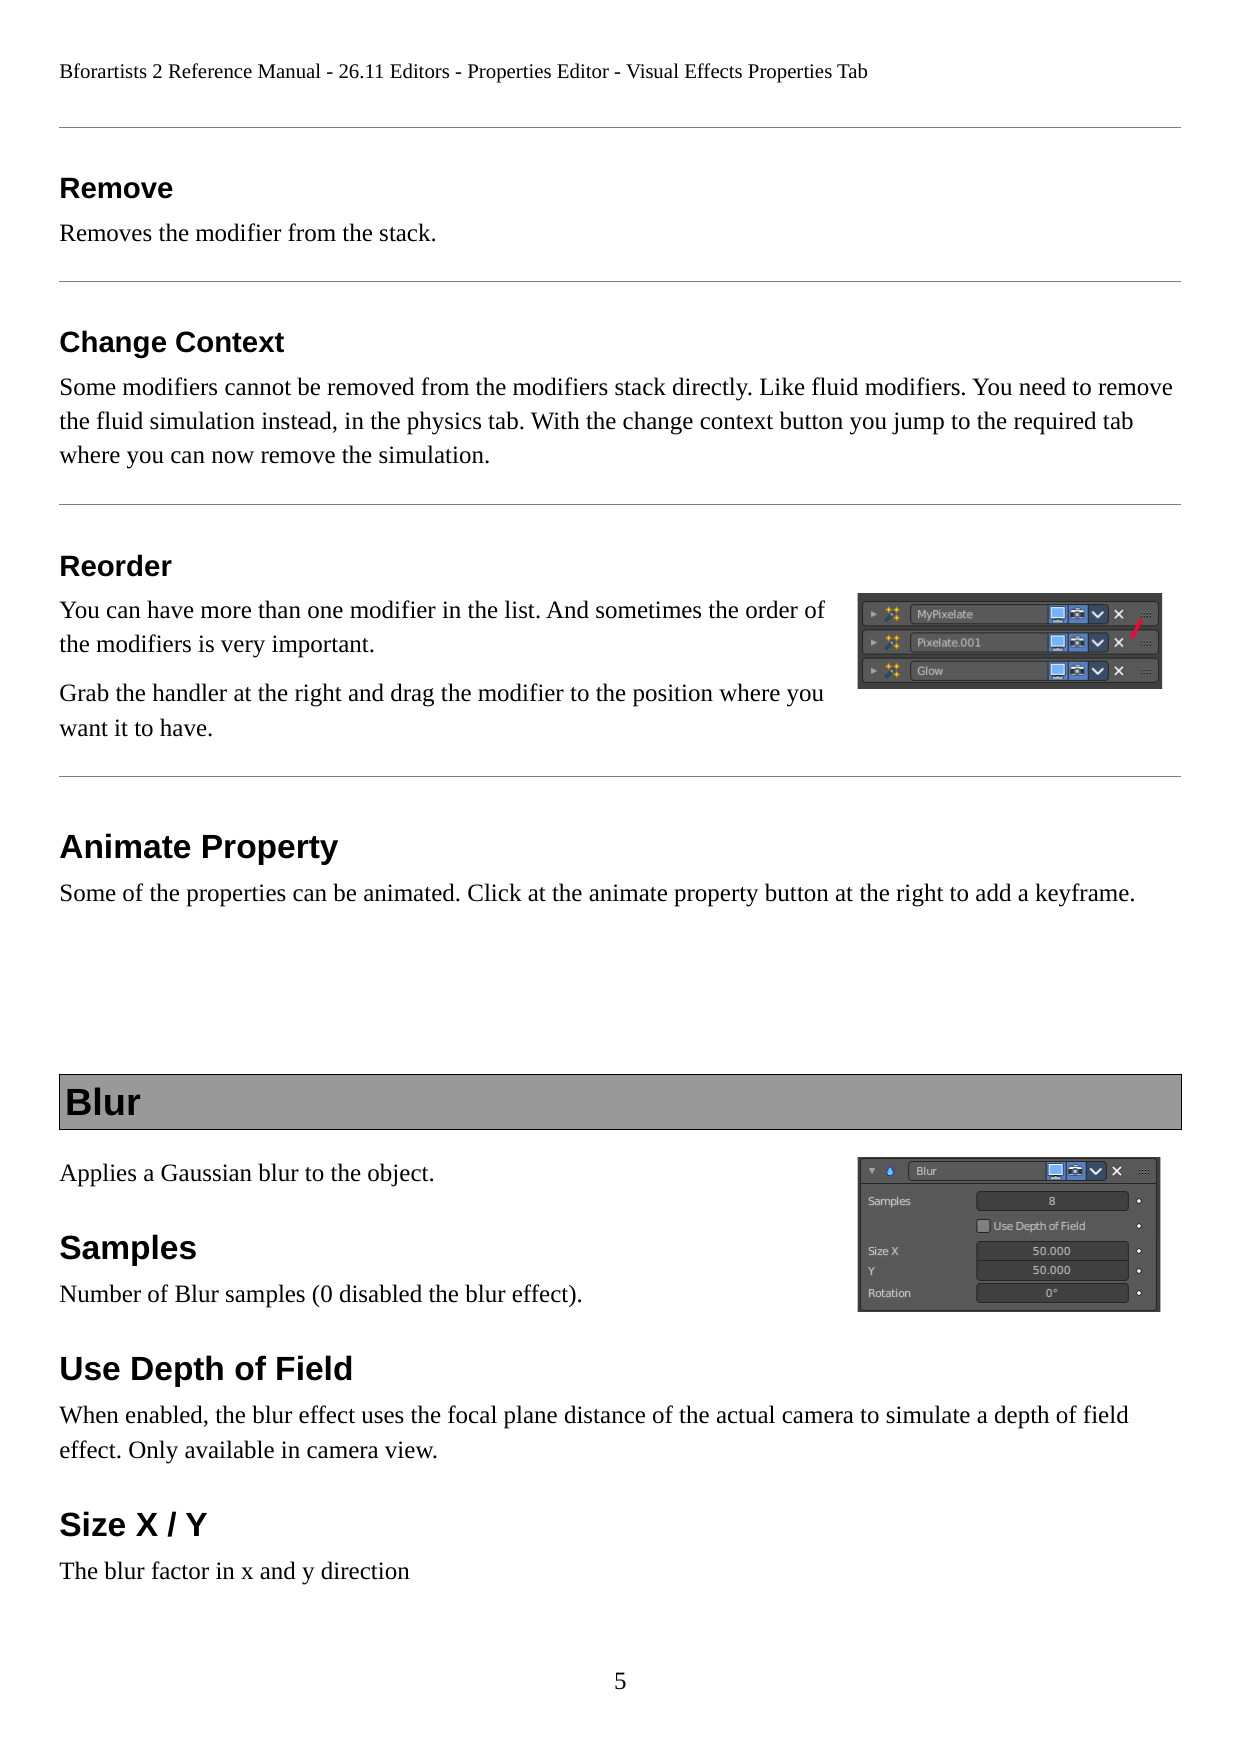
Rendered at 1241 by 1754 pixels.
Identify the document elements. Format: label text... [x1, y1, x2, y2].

text When enabled, the blur effect uses the focal plane distance of the actual camera to simulate a depth of field effect. Only available in camera view. [59, 1400, 1181, 1463]
text Number of Blur samples (0 disabled the blur effect). [59, 1279, 857, 1308]
subtitle [1161, 1228, 1181, 1267]
subtitle Reorder [59, 548, 1181, 582]
subtitle Use Depth of Field [59, 1349, 1181, 1388]
text Applies a Gaussian blur to the object. [59, 1158, 857, 1187]
subtitle Animate Property [59, 827, 1181, 865]
text Some modifiers cannot be removed from the modifiers stack directly. Like fluid modifiers. You need to remove the fluid simulation instead, in the physics tab. With the change context button you jump to the required tab where you can now remove the simulation. [59, 372, 1181, 469]
text Removes the modifier from the stack. [59, 218, 1181, 246]
text Some of the properties can be animated. Click at the animate property button at the right to add a keyframe. [59, 878, 1181, 907]
text You can have more than one modifier in the list. And sometimes the order of the modifiers is very important. [59, 595, 857, 658]
subtitle Change Context [59, 325, 1181, 359]
text The blur factor in x and y direction [59, 1556, 1181, 1584]
subtitle Remove [59, 171, 1181, 205]
subtitle Samples [59, 1228, 857, 1267]
picture [857, 1157, 1161, 1312]
table_header Blur [60, 1075, 1181, 1129]
subtitle Size X / Y [59, 1505, 1181, 1543]
picture [857, 593, 1163, 689]
text Grab the handler at the right and drag the modifier to the position where you want it to have. [59, 678, 1181, 741]
